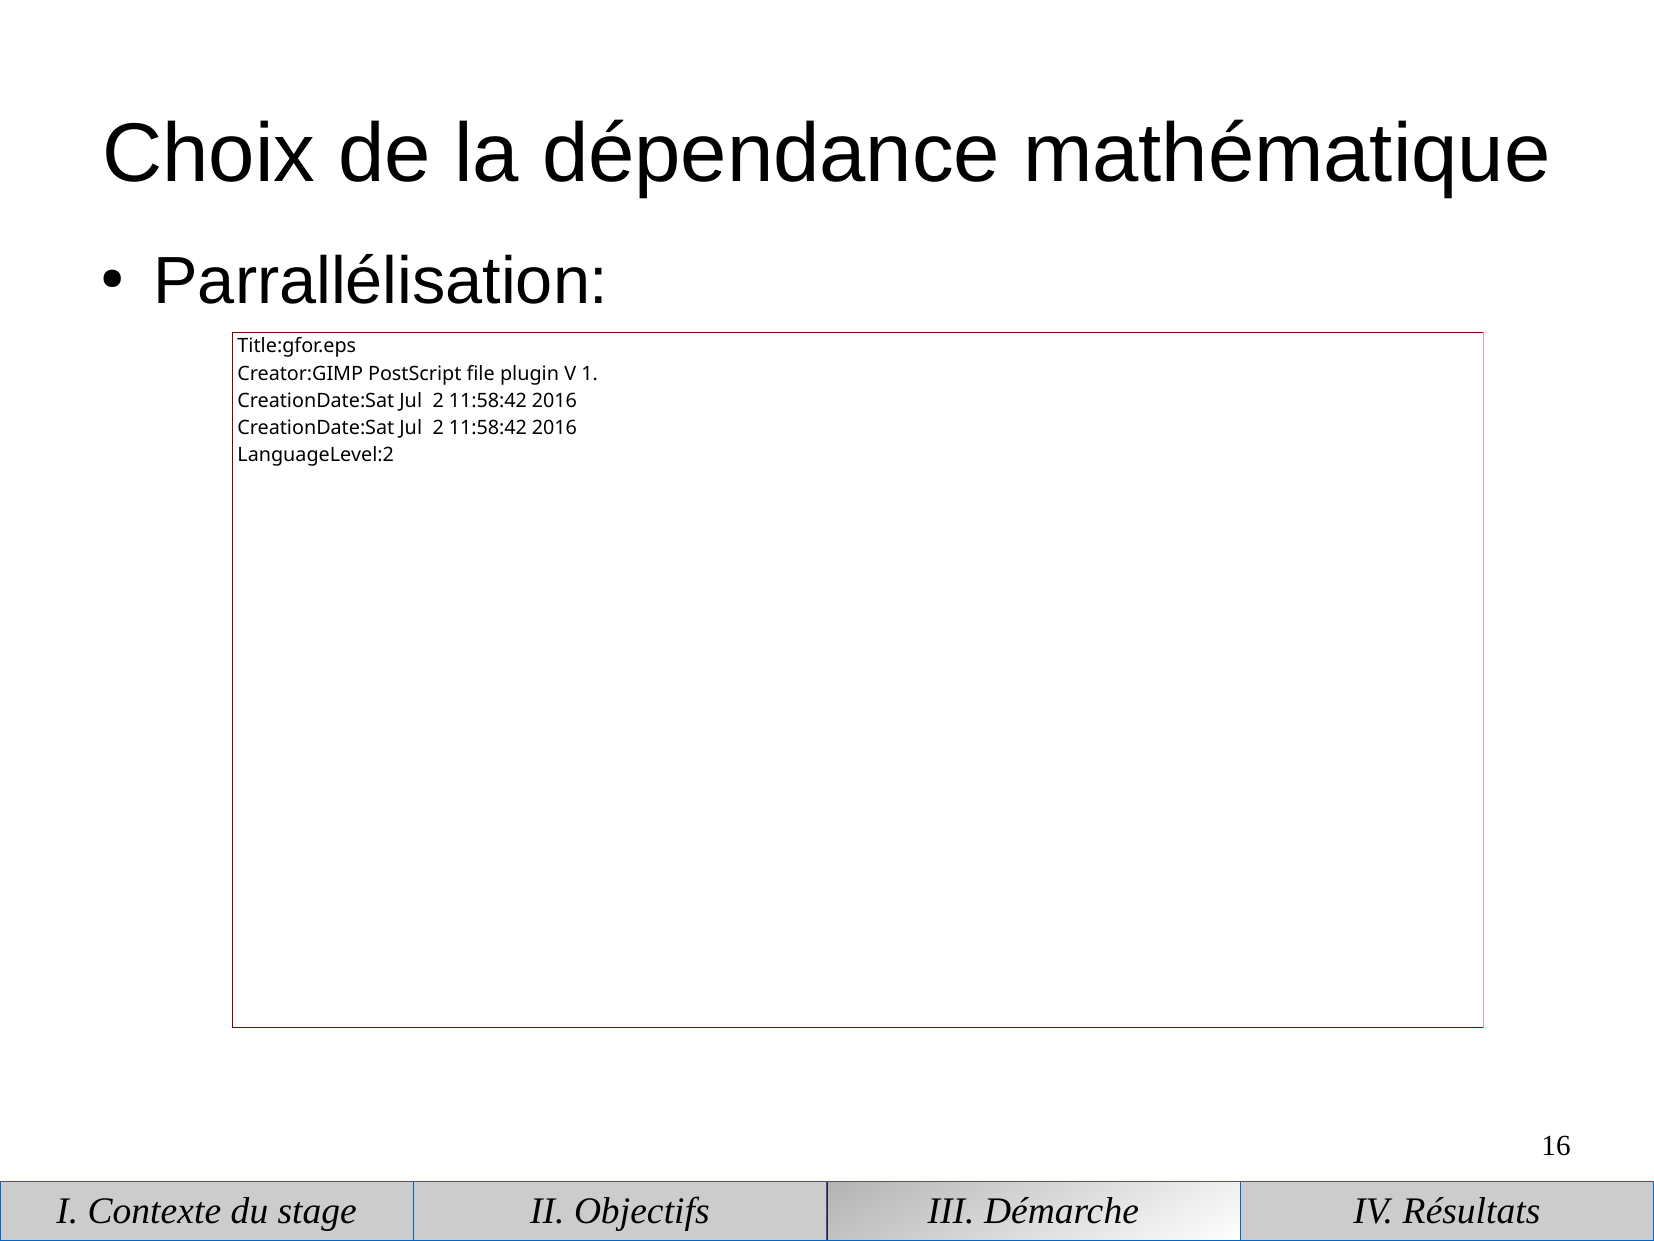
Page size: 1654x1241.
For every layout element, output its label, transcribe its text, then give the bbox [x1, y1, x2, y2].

list Parrallélisation: [82, 242, 1571, 963]
text_box I. Contexte du stage [0, 1181, 413, 1241]
text_box IV. Résultats [1240, 1181, 1654, 1241]
picture [231, 963, 1484, 1028]
text_box II. Objectifs [413, 1181, 826, 1241]
text_box III. Démarche [826, 1181, 1240, 1241]
title Choix de la dépendance mathématique [82, 49, 1571, 242]
